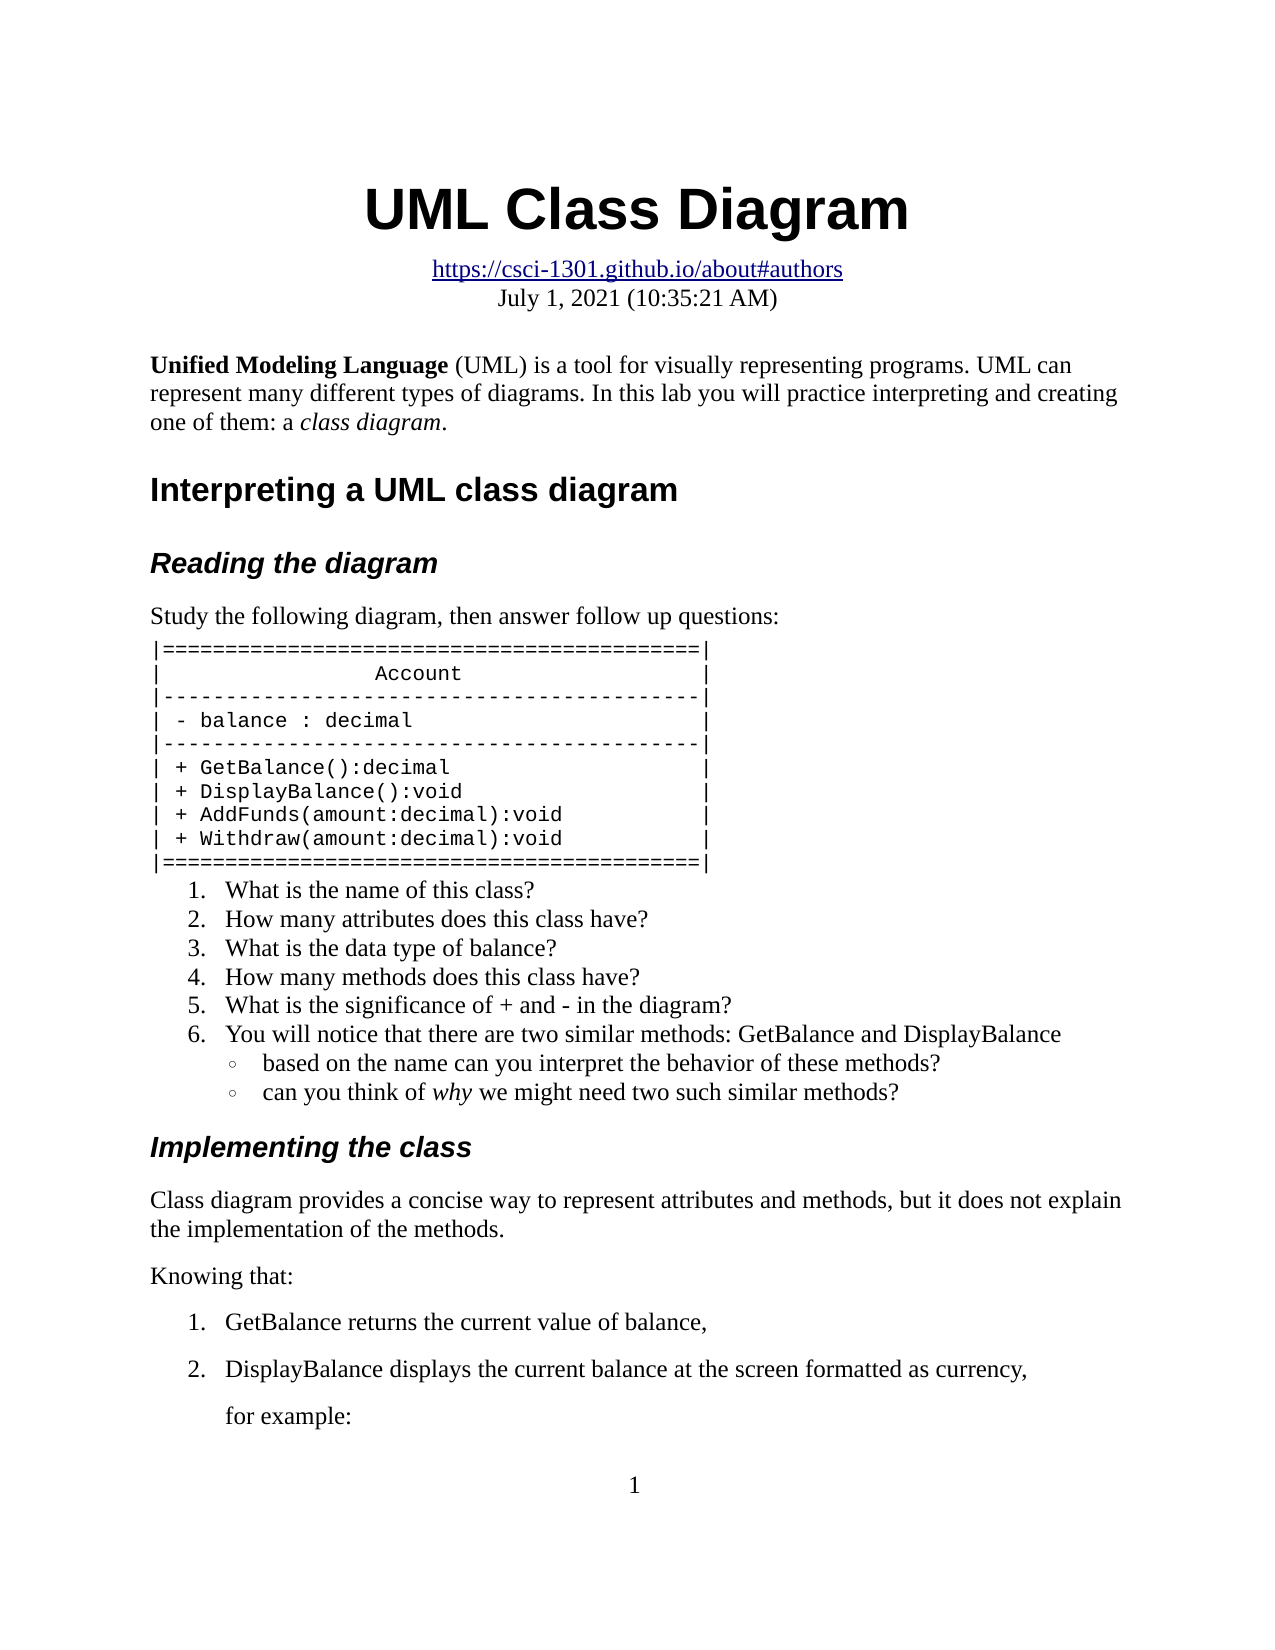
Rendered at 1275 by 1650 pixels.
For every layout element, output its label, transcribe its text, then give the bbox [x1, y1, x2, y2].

list can you think of why we might need two such similar methods? [225, 1077, 1125, 1105]
list You will notice that there are two similar methods: GetBalance and DisplayBalance [187, 1019, 1125, 1048]
list for example: [187, 1401, 1125, 1429]
list What is the data type of balance? [187, 933, 1125, 962]
text | + GetBalance():decimal | [150, 757, 1125, 781]
text |-------------------------------------------| [150, 686, 1125, 710]
text Unified Modeling Language (UML) is a tool for visually representing programs. UML can represent many different types of diagrams. In this lab you will practice interpreting and creating one of them: a class diagram. [150, 350, 1125, 436]
list based on the name can you interpret the behavior of these methods? [225, 1048, 1125, 1077]
list DisplayBalance displays the current balance at the screen formatted as currency, [187, 1354, 1125, 1383]
text |===========================================| [150, 639, 1125, 662]
list GetBalance returns the current value of balance, [187, 1307, 1125, 1336]
list How many attributes does this class have? [187, 904, 1125, 933]
text Knowing that: [150, 1261, 1125, 1289]
text |-------------------------------------------| [150, 733, 1125, 757]
text Class diagram provides a concise way to represent attributes and methods, but it does not explain the implementation of the methods. [150, 1185, 1125, 1243]
list How many methods does this class have? [187, 962, 1125, 990]
text | + DisplayBalance():void | [150, 781, 1125, 804]
text | - balance : decimal | [150, 710, 1125, 733]
text |===========================================| [150, 852, 1125, 875]
text | + Withdraw(amount:decimal):void | [150, 828, 1125, 852]
text July 1, 2021 (10:35:21 AM) [150, 283, 1125, 312]
text https://csci-1301.github.io/about#authors [150, 254, 1125, 283]
text | + AddFunds(amount:decimal):void | [150, 804, 1125, 828]
subtitle Interpreting a UML class diagram [150, 470, 1125, 509]
subtitle Reading the diagram [150, 546, 1125, 580]
list What is the name of this class? [187, 875, 1125, 904]
text | Account | [150, 662, 1125, 686]
title UML Class Diagram [150, 175, 1125, 242]
text Study the following diagram, then answer follow up questions: [150, 601, 1125, 630]
subtitle Implementing the class [150, 1130, 1125, 1164]
list What is the significance of + and - in the diagram? [187, 990, 1125, 1019]
